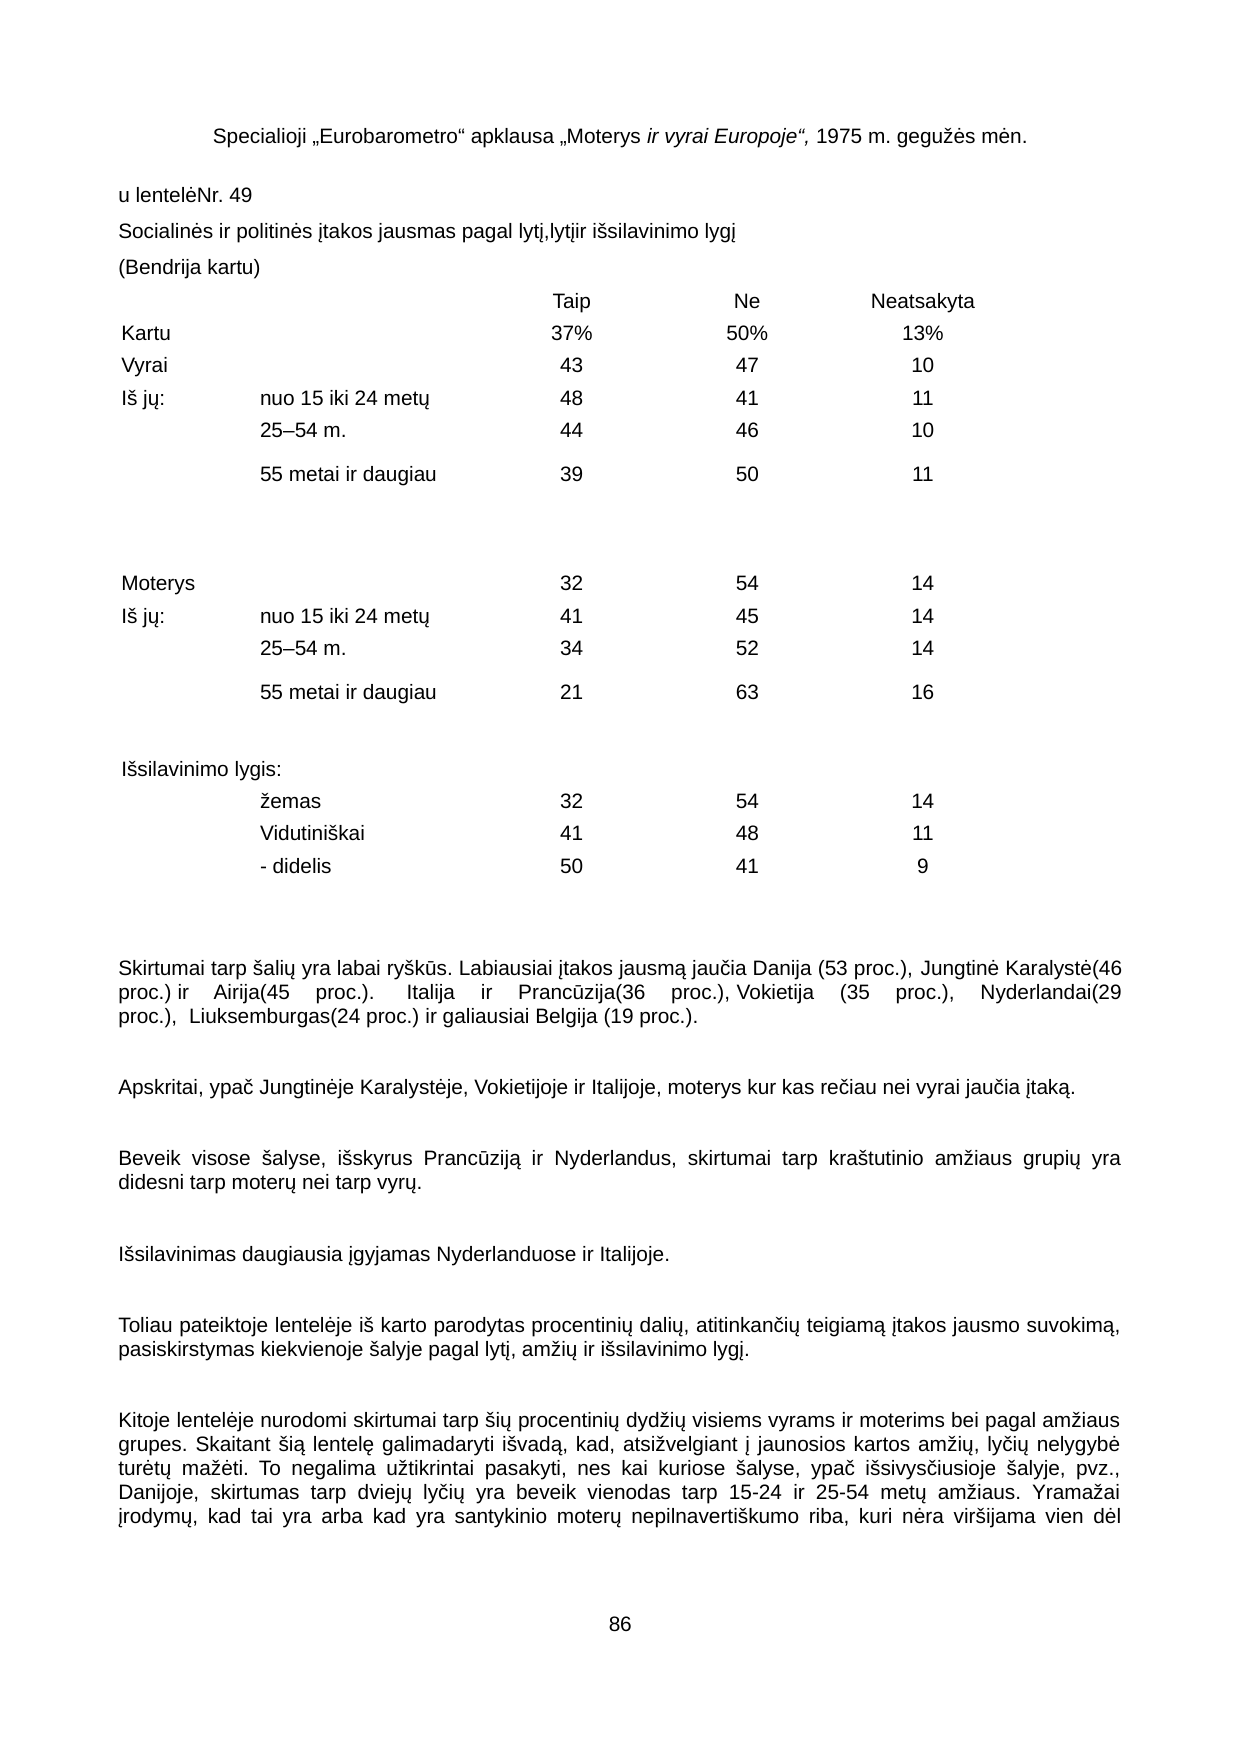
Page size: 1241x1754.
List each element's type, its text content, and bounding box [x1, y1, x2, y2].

table_cell 55 metai ir daugiau [257, 664, 484, 720]
table_cell 41 [659, 850, 835, 882]
table_cell [257, 349, 484, 381]
table_cell [118, 882, 257, 914]
table_cell 32 [484, 785, 659, 817]
table_cell [659, 752, 835, 785]
table_cell [484, 535, 659, 567]
table_cell [118, 664, 257, 720]
table_cell - didelis [257, 850, 484, 882]
table_cell [484, 502, 659, 534]
table_header [118, 284, 257, 317]
table_cell 41 [484, 599, 659, 632]
table_cell 10 [835, 414, 1010, 446]
table_cell 21 [484, 664, 659, 720]
table_cell 54 [659, 567, 835, 599]
text Kitoje lentelėje nurodomi skirtumai tarp šių procentinių dydžių visiems vyrams ir moterims bei pagal amžiaus grupes. Skaitant šią lentelę galimadaryti išvadą, kad, atsižvelgiant į jaunosios kartos amžių, lyčių nelygybė turėtų mažėti. To negalima užtikrintai pasakyti, nes kai kuriose šalyse, ypač išsivysčiusioje šalyje, pvz., Danijoje, skirtumas tarp dviejų lyčių yra beveik vienodas tarp 15-24 ir 25-54 metų amžiaus. Yramažai įrodymų, kad tai yra arba kad yra santykinio moterų nepilnavertiškumo riba, kuri nėra viršijama vien dėl [118, 1408, 1122, 1528]
table_cell [659, 882, 835, 914]
table_cell 48 [484, 381, 659, 414]
table_cell Vyrai [118, 349, 257, 381]
text (Bendrija kartu) [118, 254, 1122, 278]
table_cell [257, 502, 484, 534]
table_cell Išsilavinimo lygis: [118, 752, 484, 785]
table_cell [659, 502, 835, 534]
table_cell 13% [835, 317, 1010, 349]
table_cell 55 metai ir daugiau [257, 446, 484, 502]
table_cell 41 [659, 381, 835, 414]
table_cell Vidutiniškai [257, 817, 484, 849]
table_cell 54 [659, 785, 835, 817]
table_cell 37% [484, 317, 659, 349]
table_cell 50 [659, 446, 835, 502]
table_cell 48 [659, 817, 835, 849]
table_header Neatsakyta [835, 284, 1010, 317]
table_cell [118, 785, 257, 817]
text Išsilavinimas daugiausia įgyjamas Nyderlanduose ir Italijoje. [118, 1241, 1122, 1265]
table_header Taip [484, 284, 659, 317]
table_cell 50 [484, 850, 659, 882]
table_cell [118, 632, 257, 664]
table_cell [257, 567, 484, 599]
table_cell 9 [835, 850, 1010, 882]
table_cell [659, 535, 835, 567]
table_cell 43 [484, 349, 659, 381]
table_cell [835, 502, 1010, 534]
table_cell [118, 535, 257, 567]
table_cell Kartu [118, 317, 257, 349]
table_cell [835, 752, 1010, 785]
text Toliau pateiktoje lentelėje iš karto parodytas procentinių dalių, atitinkančių teigiamą įtakos jausmo suvokimą, pasiskirstymas kiekvienoje šalyje pagal lytį, amžių ir išsilavinimo lygį. [118, 1313, 1122, 1361]
table_cell 11 [835, 446, 1010, 502]
table_cell 50% [659, 317, 835, 349]
table_cell 44 [484, 414, 659, 446]
text Socialinės ir politinės įtakos jausmas pagal lytį,lytįir išsilavinimo lygį [118, 219, 1122, 243]
table_cell [484, 882, 659, 914]
table_cell 11 [835, 817, 1010, 849]
table_cell 14 [835, 785, 1010, 817]
table_cell [835, 882, 1010, 914]
table_cell 14 [835, 567, 1010, 599]
table_cell [484, 720, 659, 752]
text Skirtumai tarp šalių yra labai ryškūs. Labiausiai įtakos jausmą jaučia Danija (53 proc.), Jungtinė Karalystė(46 proc.) ir Airija(45 proc.). Italija ir Prancūzija(36 proc.), Vokietija (35 proc.), Nyderlandai(29 proc.), Liuksemburgas(24 proc.) ir galiausiai Belgija (19 proc.). [118, 956, 1122, 1028]
table_header [257, 284, 484, 317]
table_cell 32 [484, 567, 659, 599]
table_cell 14 [835, 632, 1010, 664]
table_cell [118, 850, 257, 882]
table_cell 14 [835, 599, 1010, 632]
table_cell Iš jų: [118, 599, 257, 632]
table_cell 45 [659, 599, 835, 632]
table_cell [257, 317, 484, 349]
table_cell [118, 502, 257, 534]
text Apskritai, ypač Jungtinėje Karalystėje, Vokietijoje ir Italijoje, moterys kur kas rečiau nei vyrai jaučia įtaką. [118, 1075, 1122, 1099]
table_cell [118, 720, 257, 752]
table_cell 16 [835, 664, 1010, 720]
table_cell [118, 446, 257, 502]
table_cell [484, 752, 659, 785]
table_cell [659, 720, 835, 752]
table_cell 46 [659, 414, 835, 446]
table_cell Iš jų: [118, 381, 257, 414]
table_cell 25–54 m. [257, 414, 484, 446]
table_cell 10 [835, 349, 1010, 381]
table_cell 34 [484, 632, 659, 664]
table_cell [118, 817, 257, 849]
table_cell 52 [659, 632, 835, 664]
table_cell 39 [484, 446, 659, 502]
table_cell [257, 535, 484, 567]
table_cell 41 [484, 817, 659, 849]
table_cell 63 [659, 664, 835, 720]
table_cell [118, 414, 257, 446]
table_cell žemas [257, 785, 484, 817]
table_header Ne [659, 284, 835, 317]
table_cell [257, 720, 484, 752]
table_cell nuo 15 iki 24 metų [257, 599, 484, 632]
table_cell [835, 535, 1010, 567]
table_cell 11 [835, 381, 1010, 414]
table_cell 47 [659, 349, 835, 381]
text Beveik visose šalyse, išskyrus Prancūziją ir Nyderlandus, skirtumai tarp kraštutinio amžiaus grupių yra didesni tarp moterų nei tarp vyrų. [118, 1146, 1122, 1194]
table_cell [835, 720, 1010, 752]
text u lentelėNr. 49 [118, 183, 1122, 207]
table_cell nuo 15 iki 24 metų [257, 381, 484, 414]
table_cell Moterys [118, 567, 257, 599]
table_cell [257, 882, 484, 914]
table_cell 25–54 m. [257, 632, 484, 664]
